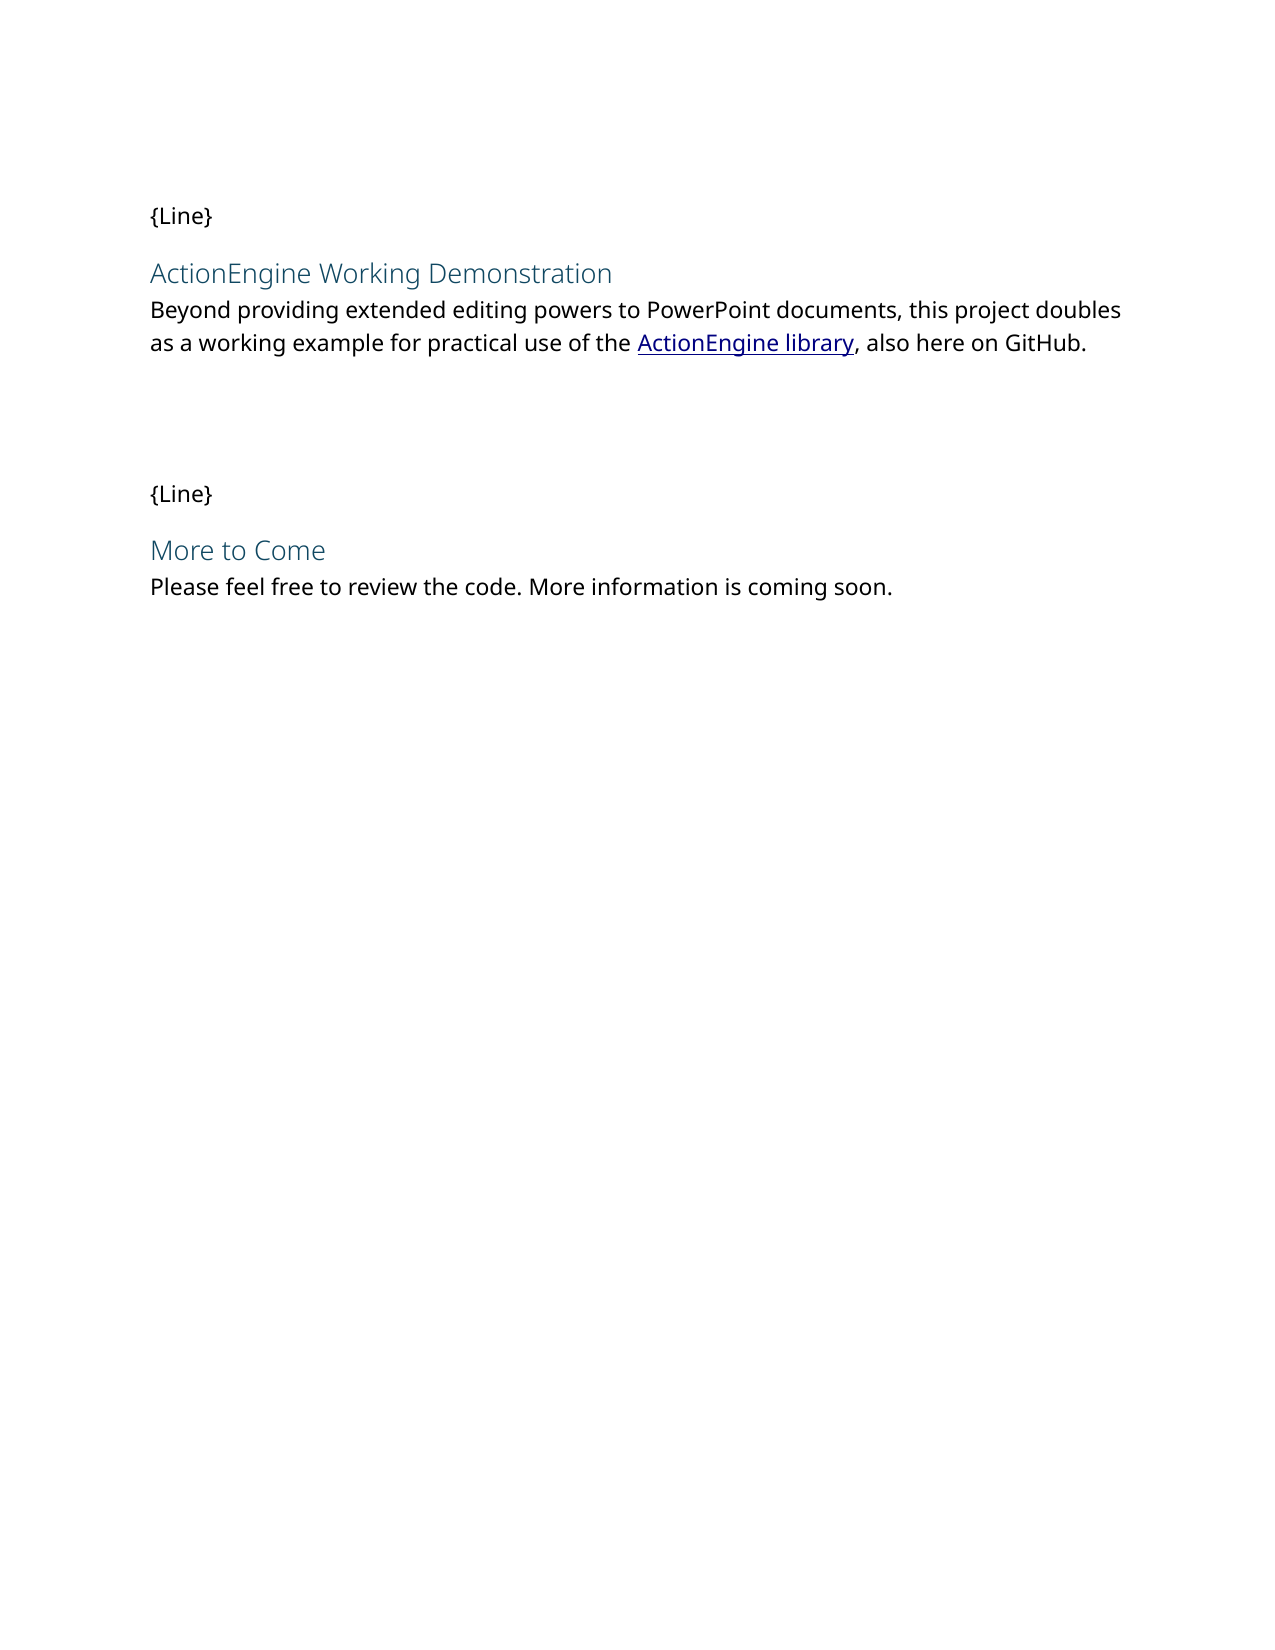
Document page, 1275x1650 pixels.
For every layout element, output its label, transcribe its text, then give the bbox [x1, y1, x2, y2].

subtitle More to Come [150, 532, 1125, 569]
text Beyond providing extended editing powers to PowerPoint documents, this project doubles as a working example for practical use of the ActionEngine library, also here on GitHub. [150, 294, 1125, 358]
text Please feel free to review the code. More information is coming soon. [150, 571, 1125, 602]
subtitle ActionEngine Working Demonstration [150, 254, 1125, 291]
text {Line} [150, 477, 1125, 509]
text {Line} [150, 200, 1125, 231]
